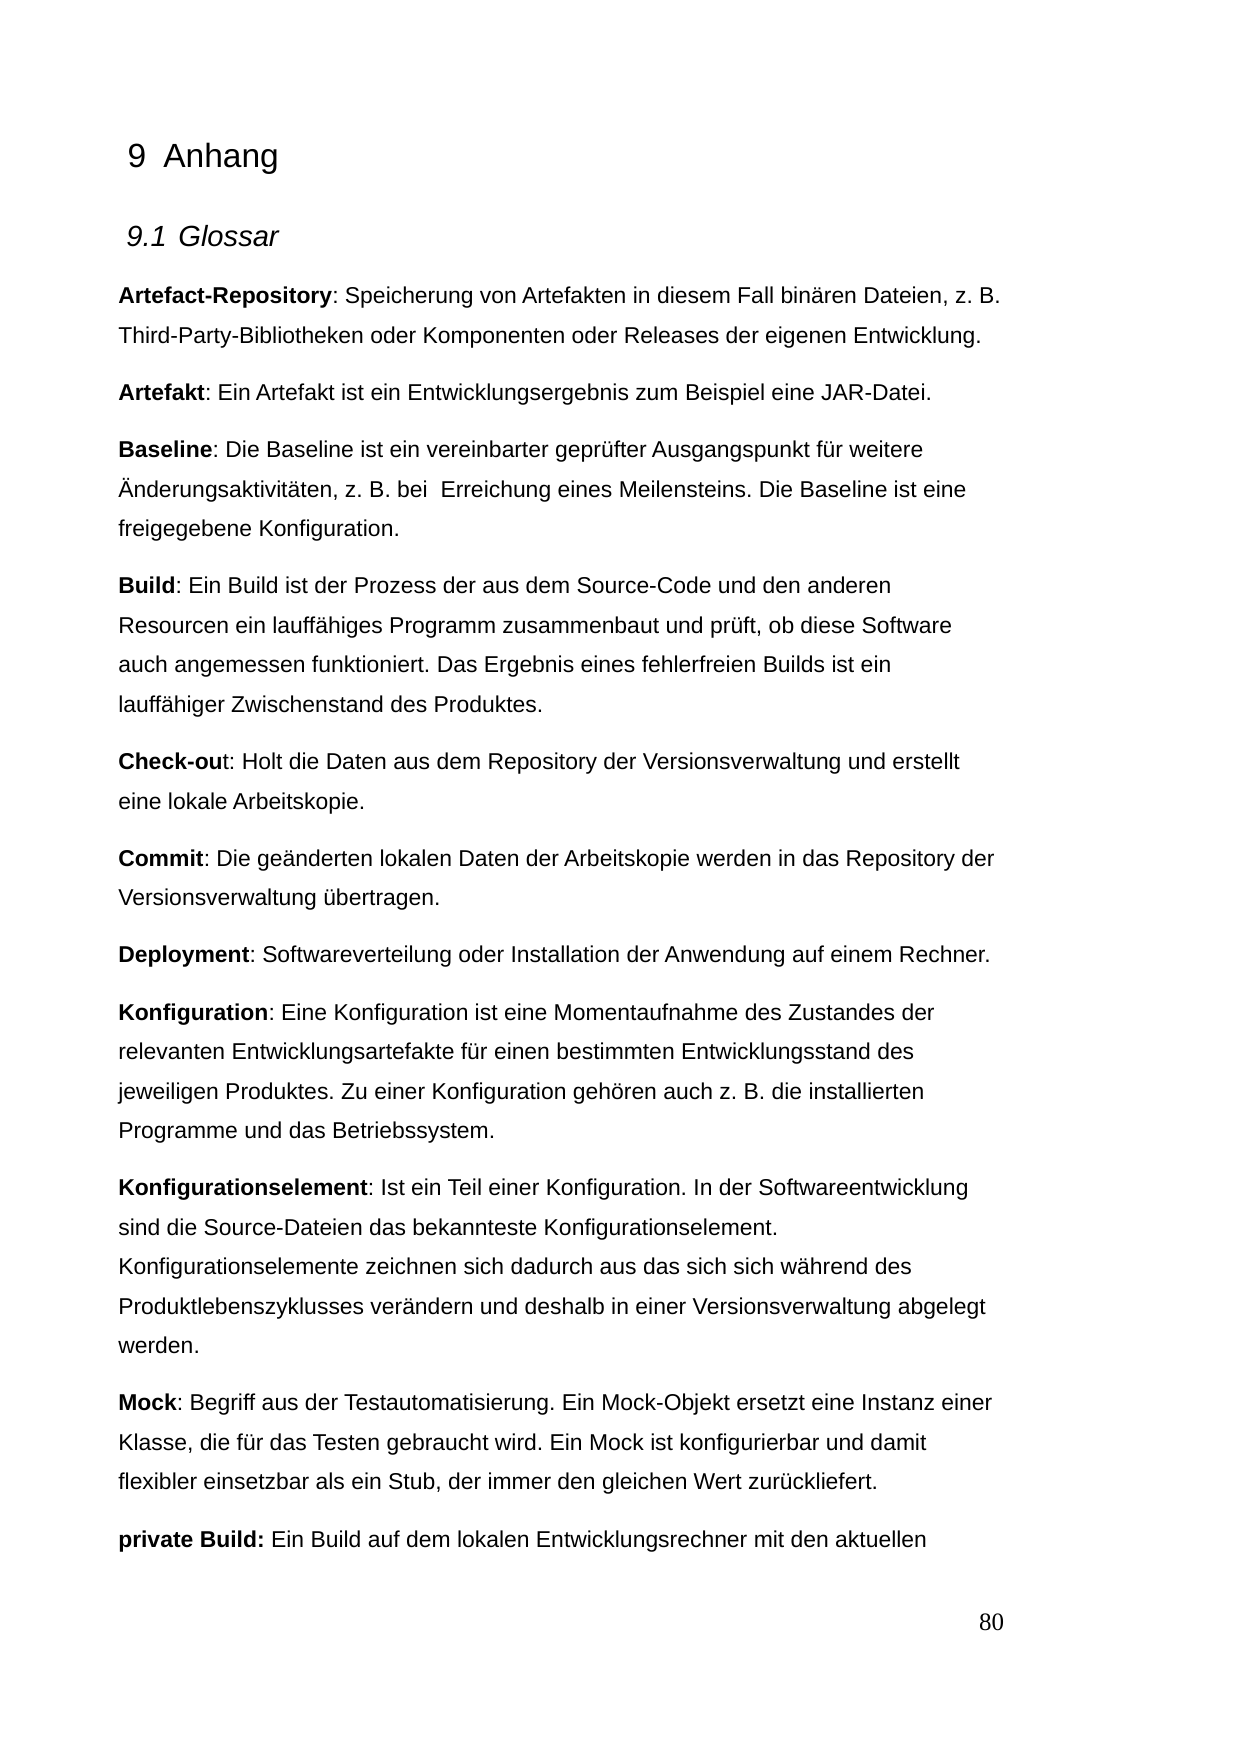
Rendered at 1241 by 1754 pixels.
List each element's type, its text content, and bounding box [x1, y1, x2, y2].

text Artefact-Repository: Speicherung von Artefakten in diesem Fall binären Dateien, z. B. Third-Party-Bibliotheken oder Komponenten oder Releases der eigenen Entwicklung. [118, 282, 1004, 348]
subtitle Anhang [118, 136, 1004, 174]
text Commit: Die geänderten lokalen Daten der Arbeitskopie werden in das Repository der Versionsverwaltung übertragen. [118, 845, 1004, 911]
text Konfigurationselement: Ist ein Teil einer Konfiguration. In der Softwareentwicklung sind die Source-Dateien das bekannteste Konfigurationselement. Konfigurationselemente zeichnen sich dadurch aus das sich sich während des Produktlebenszyklusses verändern und deshalb in einer Versionsverwaltung abgelegt werden. [118, 1174, 1004, 1358]
text Baseline: Die Baseline ist ein vereinbarter geprüfter Ausgangspunkt für weitere Änderungsaktivitäten, z. B. bei Erreichung eines Meilensteins. Die Baseline ist eine freigegebene Konfiguration. [118, 436, 1004, 542]
text Build: Ein Build ist der Prozess der aus dem Source-Code und den anderen Resourcen ein lauffähiges Programm zusammenbaut und prüft, ob diese Software auch angemessen funktioniert. Das Ergebnis eines fehlerfreien Builds ist ein lauffähiger Zwischenstand des Produktes. [118, 572, 1004, 717]
text Deployment: Softwareverteilung oder Installation der Anwendung auf einem Rechner. [118, 941, 1004, 968]
text Artefakt: Ein Artefakt ist ein Entwicklungsergebnis zum Beispiel eine JAR-Datei. [118, 379, 1004, 406]
text private Build: Ein Build auf dem lokalen Entwicklungsrechner mit den aktuellen [118, 1526, 1004, 1552]
text Mock: Begriff aus der Testautomatisierung. Ein Mock-Objekt ersetzt eine Instanz einer Klasse, die für das Testen gebraucht wird. Ein Mock ist konfigurierbar und damit flexibler einsetzbar als ein Stub, der immer den gleichen Wert zurückliefert. [118, 1389, 1004, 1495]
text Konfiguration: Eine Konfiguration ist eine Momentaufnahme des Zustandes der relevanten Entwicklungsartefakte für einen bestimmten Entwicklungsstand des jeweiligen Produktes. Zu einer Konfiguration gehören auch z. B. die installierten Programme und das Betriebssystem. [118, 999, 1004, 1143]
subtitle Glossar [118, 219, 1004, 252]
text Check-out: Holt die Daten aus dem Repository der Versionsverwaltung und erstellt eine lokale Arbeitskopie. [118, 748, 1004, 814]
